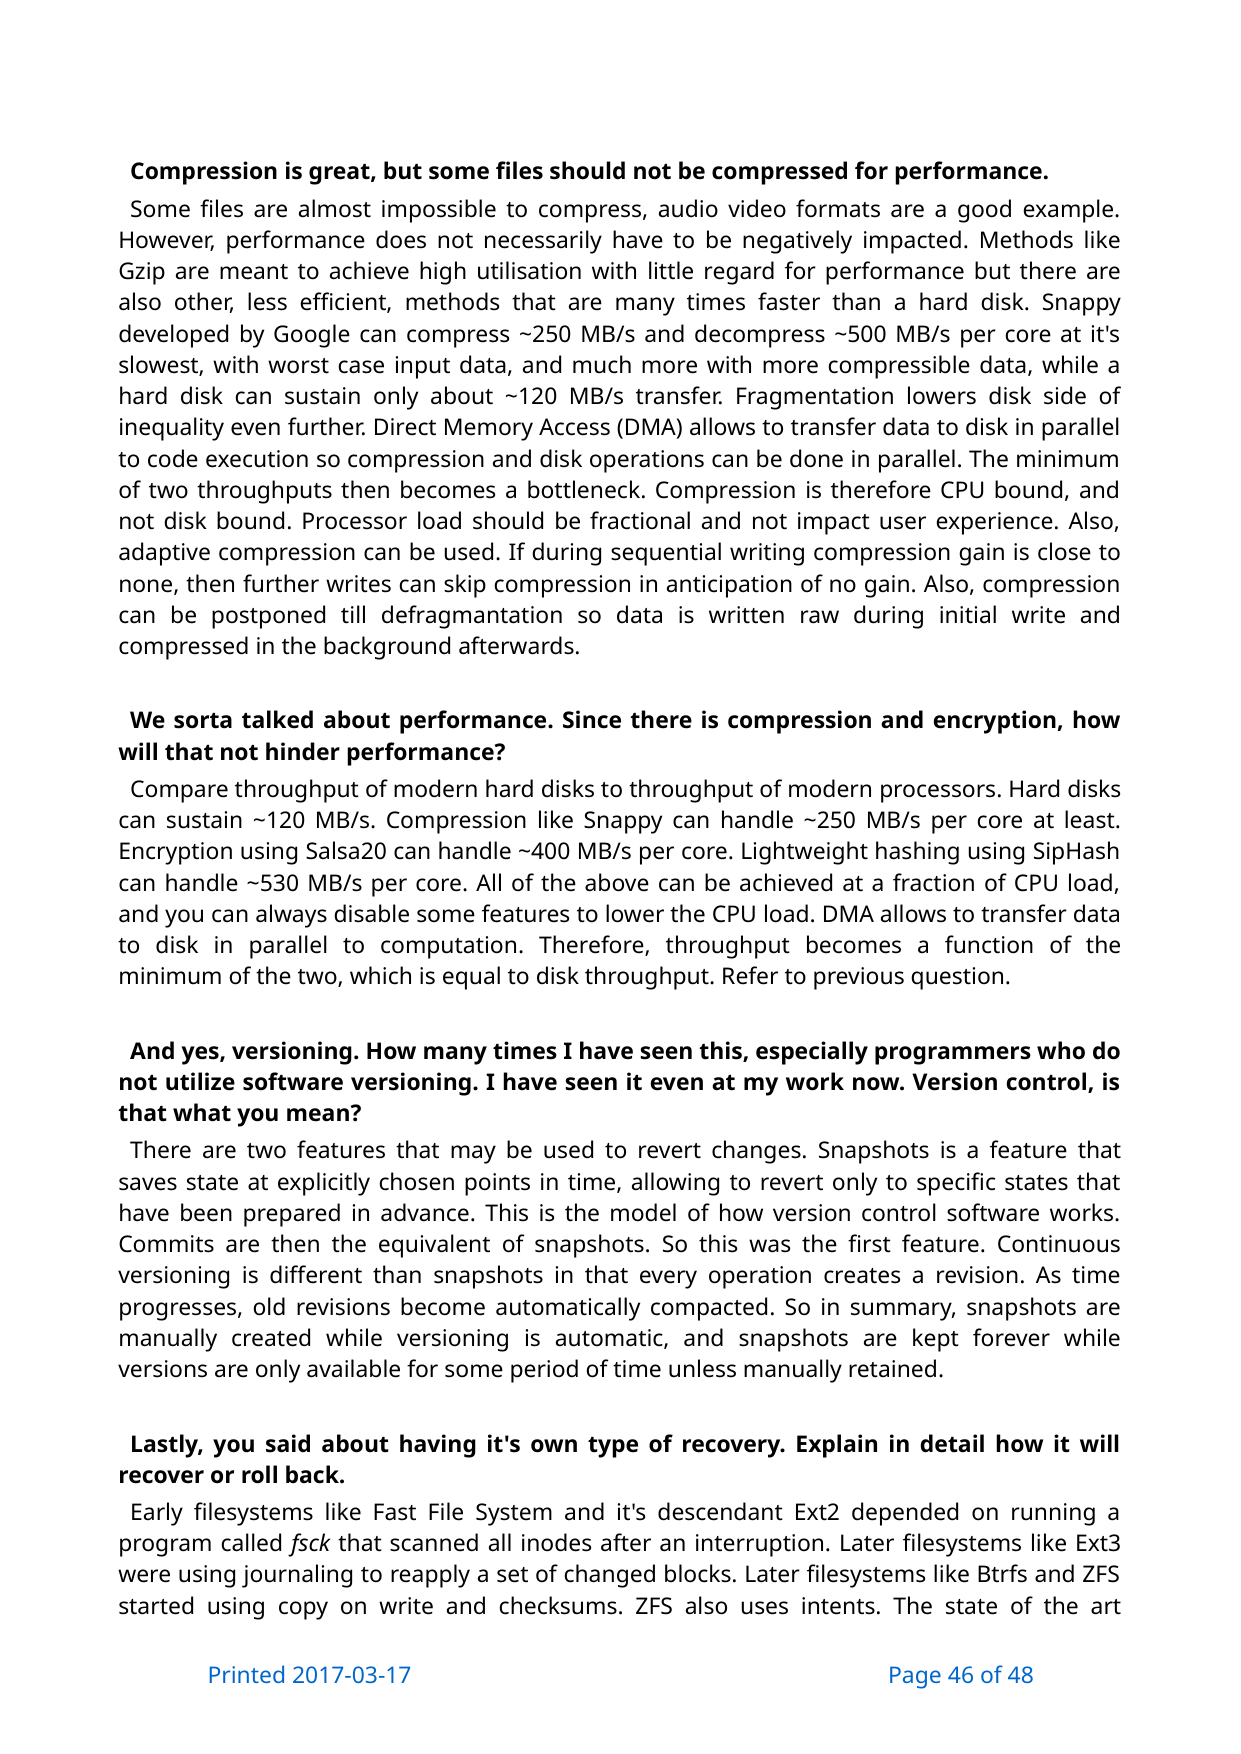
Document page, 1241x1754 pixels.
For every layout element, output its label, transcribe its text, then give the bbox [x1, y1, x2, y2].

text Lastly, you said about having it's own type of recovery. Explain in detail how it will recover or roll back. [118, 1427, 1122, 1490]
text And yes, versioning. How many times I have seen this, especially programmers who do not utilize software versioning. I have seen it even at my work now. Version control, is that what you mean? [118, 1035, 1122, 1128]
text Early filesystems like Fast File System and it's descendant Ext2 depended on running a program called fsck that scanned all inodes after an interruption. Later filesystems like Ext3 were using journaling to reapply a set of changed blocks. Later filesystems like Btrfs and ZFS started using copy on write and checksums. ZFS also uses intents. The state of the art [118, 1496, 1122, 1621]
text Compression is great, but some files should not be compressed for performance. [118, 155, 1122, 187]
text Some files are almost impossible to compress, audio video formats are a good example. However, performance does not necessarily have to be negatively impacted. Methods like Gzip are meant to achieve high utilisation with little regard for performance but there are also other, less efficient, methods that are many times faster than a hard disk. Snappy developed by Google can compress ~250 MB/s and decompress ~500 MB/s per core at it's slowest, with worst case input data, and much more with more compressible data, while a hard disk can sustain only about ~120 MB/s transfer. Fragmentation lowers disk side of inequality even further. Direct Memory Access (DMA) allows to transfer data to disk in parallel to code execution so compression and disk operations can be done in parallel. The minimum of two throughputs then becomes a bottleneck. Compression is therefore CPU bound, and not disk bound. Processor load should be fractional and not impact user experience. Also, adaptive compression can be used. If during sequential writing compression gain is close to none, then further writes can skip compression in anticipation of no gain. Also, compression can be postponed till defragmantation so data is written raw during initial write and compressed in the background afterwards. [118, 192, 1122, 661]
text We sorta talked about performance. Since there is compression and encryption, how will that not hinder performance? [118, 704, 1122, 767]
text There are two features that may be used to revert changes. Snapshots is a feature that saves state at explicitly chosen points in time, allowing to revert only to specific states that have been prepared in advance. This is the model of how version control software works. Commits are then the equivalent of snapshots. So this was the first feature. Continuous versioning is different than snapshots in that every operation creates a revision. As time progresses, old revisions become automatically compacted. So in summary, snapshots are manually created while versioning is automatic, and snapshots are kept forever while versions are only available for some period of time unless manually retained. [118, 1134, 1122, 1384]
text Compare throughput of modern hard disks to throughput of modern processors. Hard disks can sustain ~120 MB/s. Compression like Snappy can handle ~250 MB/s per core at least. Encryption using Salsa20 can handle ~400 MB/s per core. Lightweight hashing using SipHash can handle ~530 MB/s per core. All of the above can be achieved at a fraction of CPU load, and you can always disable some features to lower the CPU load. DMA allows to transfer data to disk in parallel to computation. Therefore, throughput becomes a function of the minimum of the two, which is equal to disk throughput. Refer to previous question. [118, 773, 1122, 992]
